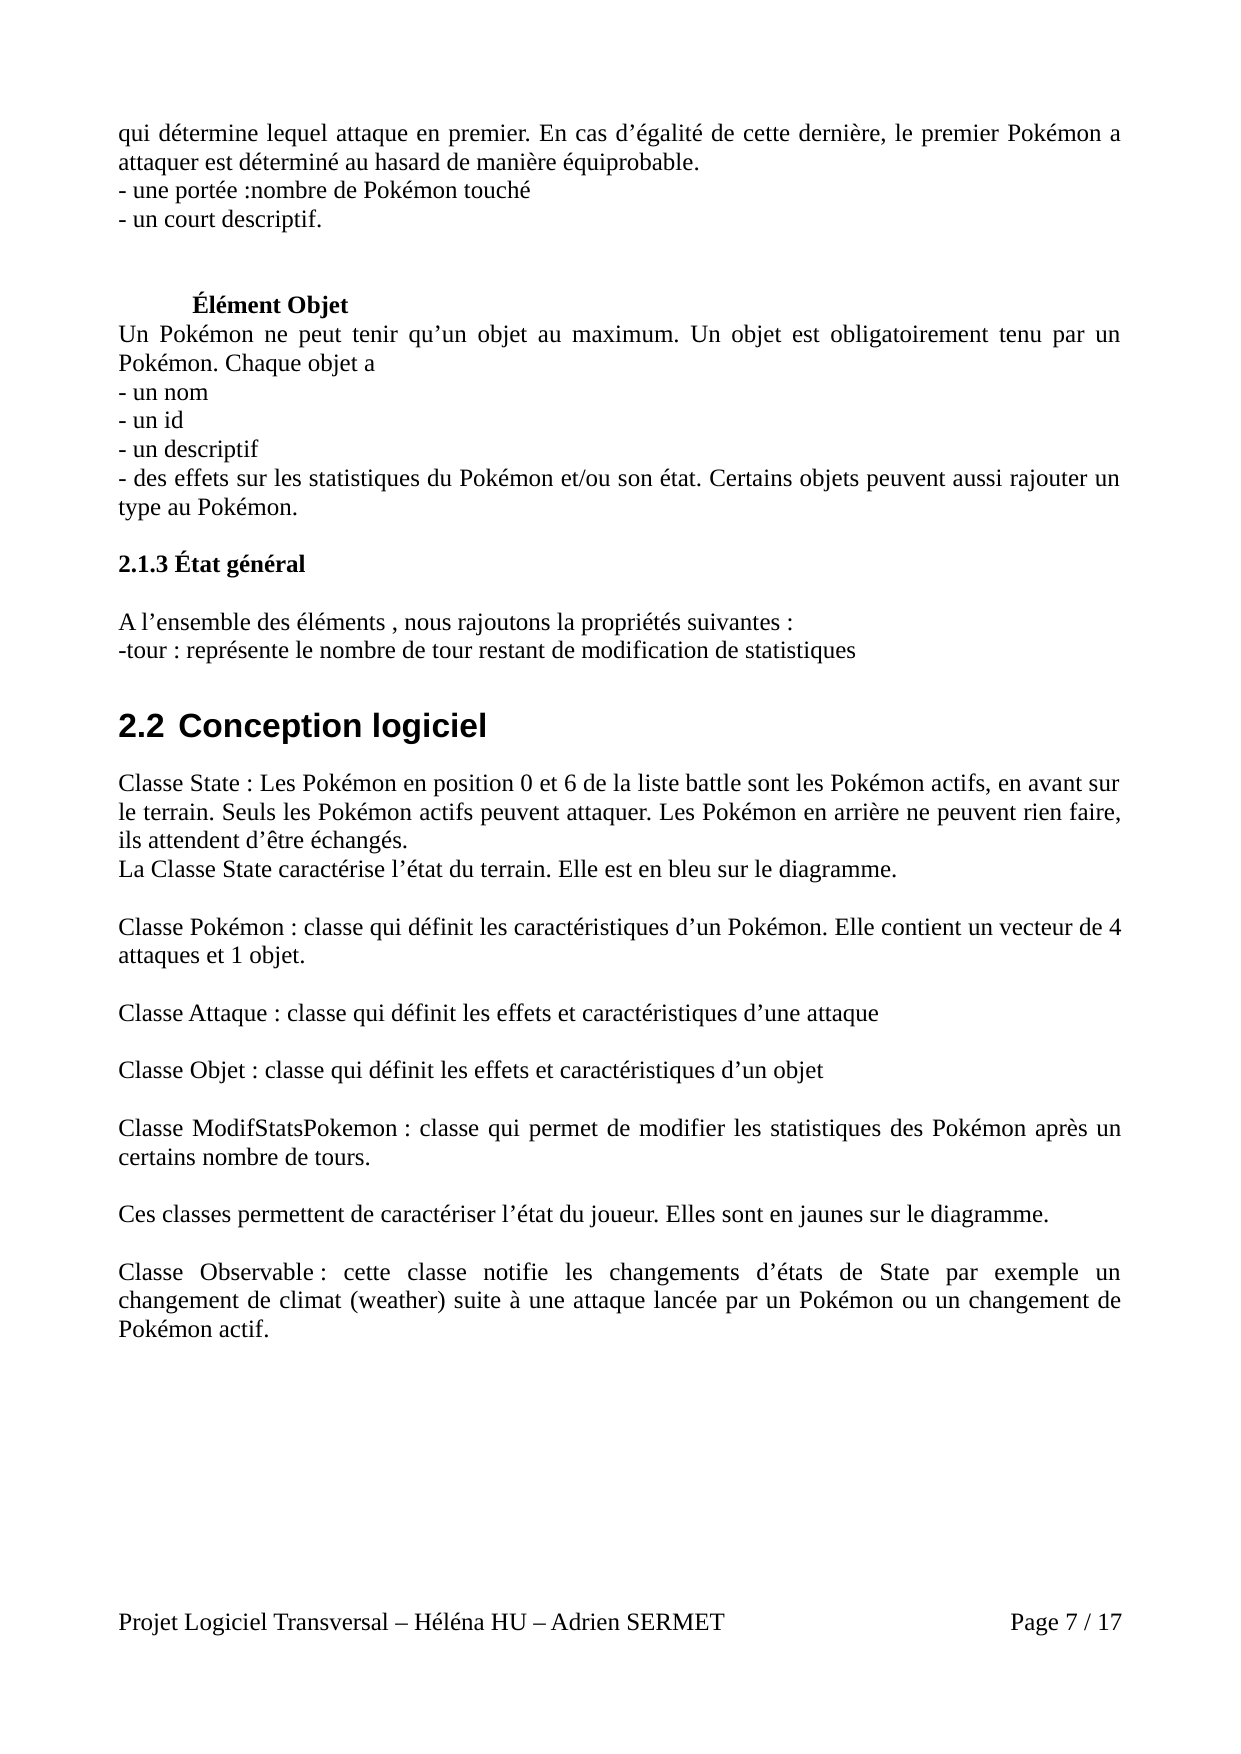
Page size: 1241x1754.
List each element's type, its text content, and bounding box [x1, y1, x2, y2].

text La Classe State caractérise l’état du terrain. Elle est en bleu sur le diagramme. [118, 854, 1122, 883]
text - un id [118, 406, 1122, 434]
text 2.1.3 État général [118, 549, 1122, 578]
text Classe Attaque : classe qui définit les effets et caractéristiques d’une attaque [118, 998, 1122, 1027]
text Classe Objet : classe qui définit les effets et caractéristiques d’un objet [118, 1056, 1122, 1084]
text Ces classes permettent de caractériser l’état du joueur. Elles sont en jaunes sur le diagramme. [118, 1199, 1122, 1228]
text Élément Objet [118, 291, 1122, 319]
text Classe State : Les Pokémon en position 0 et 6 de la liste battle sont les Pokémon actifs, en avant sur le terrain. Seuls les Pokémon actifs peuvent attaquer. Les Pokémon en arrière ne peuvent rien faire, ils attendent d’être échangés. [118, 768, 1122, 854]
text Classe ModifStatsPokemon : classe qui permet de modifier les statistiques des Pokémon après un certains nombre de tours. [118, 1113, 1122, 1171]
text - un court descriptif. [118, 204, 1122, 233]
text - un nom [118, 377, 1122, 406]
text - un descriptif [118, 434, 1122, 463]
text - une portée :nombre de Pokémon touché [118, 176, 1122, 204]
text Un Pokémon ne peut tenir qu’un objet au maximum. Un objet est obligatoirement tenu par un Pokémon. Chaque objet a [118, 319, 1122, 377]
text Classe Pokémon : classe qui définit les caractéristiques d’un Pokémon. Elle contient un vecteur de 4 attaques et 1 objet. [118, 912, 1122, 969]
subtitle Conception logiciel [118, 706, 1122, 744]
text -tour : représente le nombre de tour restant de modification de statistiques [118, 636, 1122, 664]
text A l’ensemble des éléments , nous rajoutons la propriétés suivantes : [118, 607, 1122, 636]
text qui détermine lequel attaque en premier. En cas d’égalité de cette dernière, le premier Pokémon a attaquer est déterminé au hasard de manière équiprobable. [118, 118, 1122, 176]
text Classe Observable : cette classe notifie les changements d’états de State par exemple un changement de climat (weather) suite à une attaque lancée par un Pokémon ou un changement de Pokémon actif. [118, 1257, 1122, 1343]
text - des effets sur les statistiques du Pokémon et/ou son état. Certains objets peuvent aussi rajouter un type au Pokémon. [118, 463, 1122, 521]
